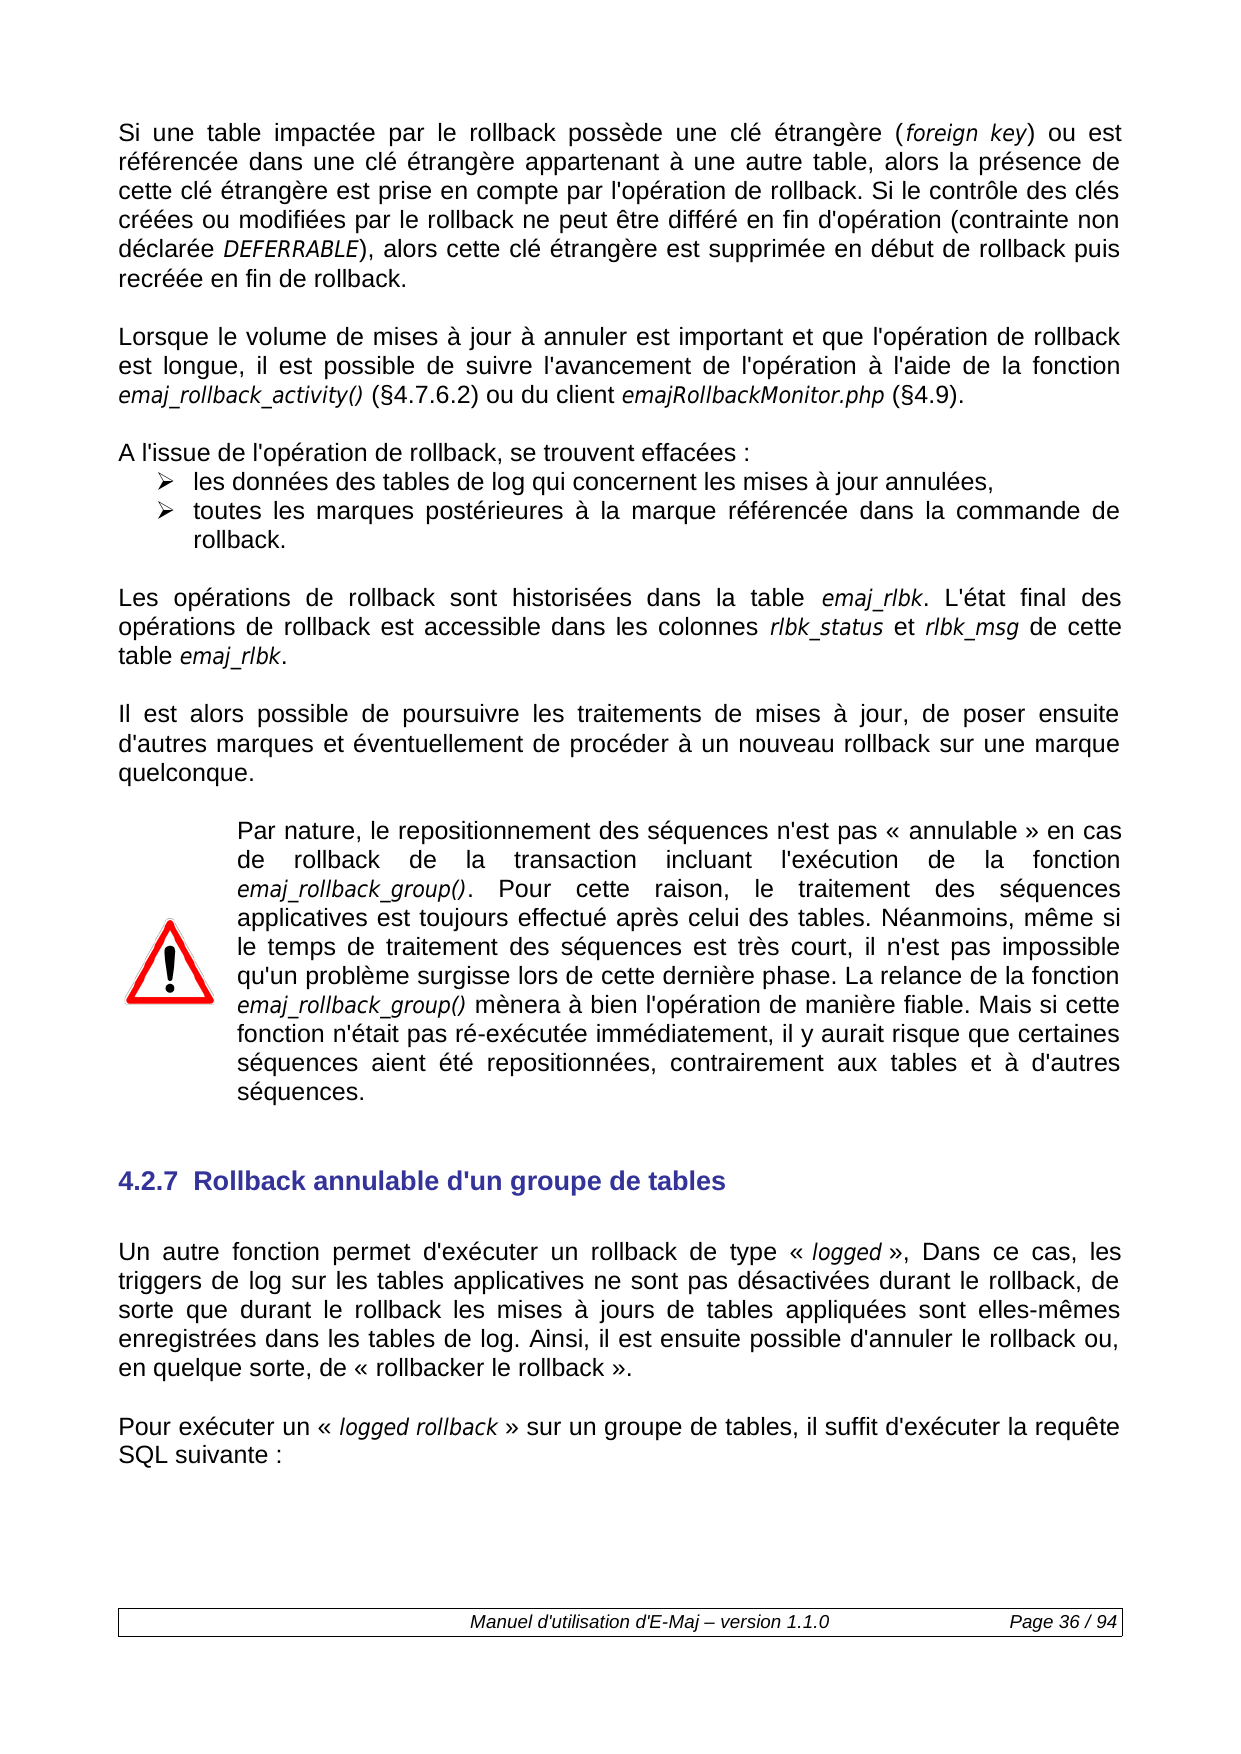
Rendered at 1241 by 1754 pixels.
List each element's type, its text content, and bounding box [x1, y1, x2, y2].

text Par nature, le repositionnement des séquences n'est pas « annulable » en cas de rollback de la transaction incluant l'exécution de la fonction emaj_rollback_group(). Pour cette raison, le traitement des séquences applicatives est toujours effectué après celui des tables. Néanmoins, même si le temps de traitement des séquences est très court, il n'est pas impossible qu'un problème surgisse lors de cette dernière phase. La relance de la fonction emaj_rollback_group() mènera à bien l'opération de manière fiable. Mais si cette fonction n'était pas ré-exécutée immédiatement, il y aurait risque que certaines séquences aient été repositionnées, contrairement aux tables et à d'autres séquences. [237, 816, 1122, 1106]
subtitle Rollback annulable d'un groupe de tables [118, 1164, 1122, 1195]
text Pour exécuter un « logged rollback » sur un groupe de tables, il suffit d'exécuter la requête SQL suivante : [118, 1411, 1122, 1469]
text Lorsque le volume de mises à jour à annuler est important et que l'opération de rollback est longue, il est possible de suivre l'avancement de l'opération à l'aide de la fonction emaj_rollback_activity() (§4.7.6.2) ou du client emajRollbackMonitor.php (§4.9). [118, 322, 1122, 409]
text Si une table impactée par le rollback possède une clé étrangère (foreign key) ou est référencée dans une clé étrangère appartenant à une autre table, alors la présence de cette clé étrangère est prise en compte par l'opération de rollback. Si le contrôle des clés créées ou modifiées par le rollback ne peut être différé en fin d'opération (contrainte non déclarée DEFERRABLE), alors cette clé étrangère est supprimée en début de rollback puis recréée en fin de rollback. [118, 118, 1122, 292]
text Les opérations de rollback sont historisées dans la table emaj_rlbk. L'état final des opérations de rollback est accessible dans les colonnes rlbk_status et rlbk_msg de cette table emaj_rlbk. [118, 583, 1122, 670]
text Il est alors possible de poursuivre les traitements de mises à jour, de poser ensuite d'autres marques et éventuellement de procéder à un nouveau rollback sur une marque quelconque. [118, 699, 1122, 787]
text A l'issue de l'opération de rollback, se trouvent effacées : [118, 438, 1122, 467]
picture [124, 918, 215, 1005]
text Un autre fonction permet d'exécuter un rollback de type « logged », Dans ce cas, les triggers de log sur les tables applicatives ne sont pas désactivées durant le rollback, de sorte que durant le rollback les mises à jours de tables appliquées sont elles-mêmes enregistrées dans les tables de log. Ainsi, il est ensuite possible d'annuler le rollback ou, en quelque sorte, de « rollbacker le rollback ». [118, 1237, 1122, 1382]
list toutes les marques postérieures à la marque référencée dans la commande de rollback. [156, 496, 1122, 554]
list les données des tables de log qui concernent les mises à jour annulées, [156, 467, 1122, 496]
